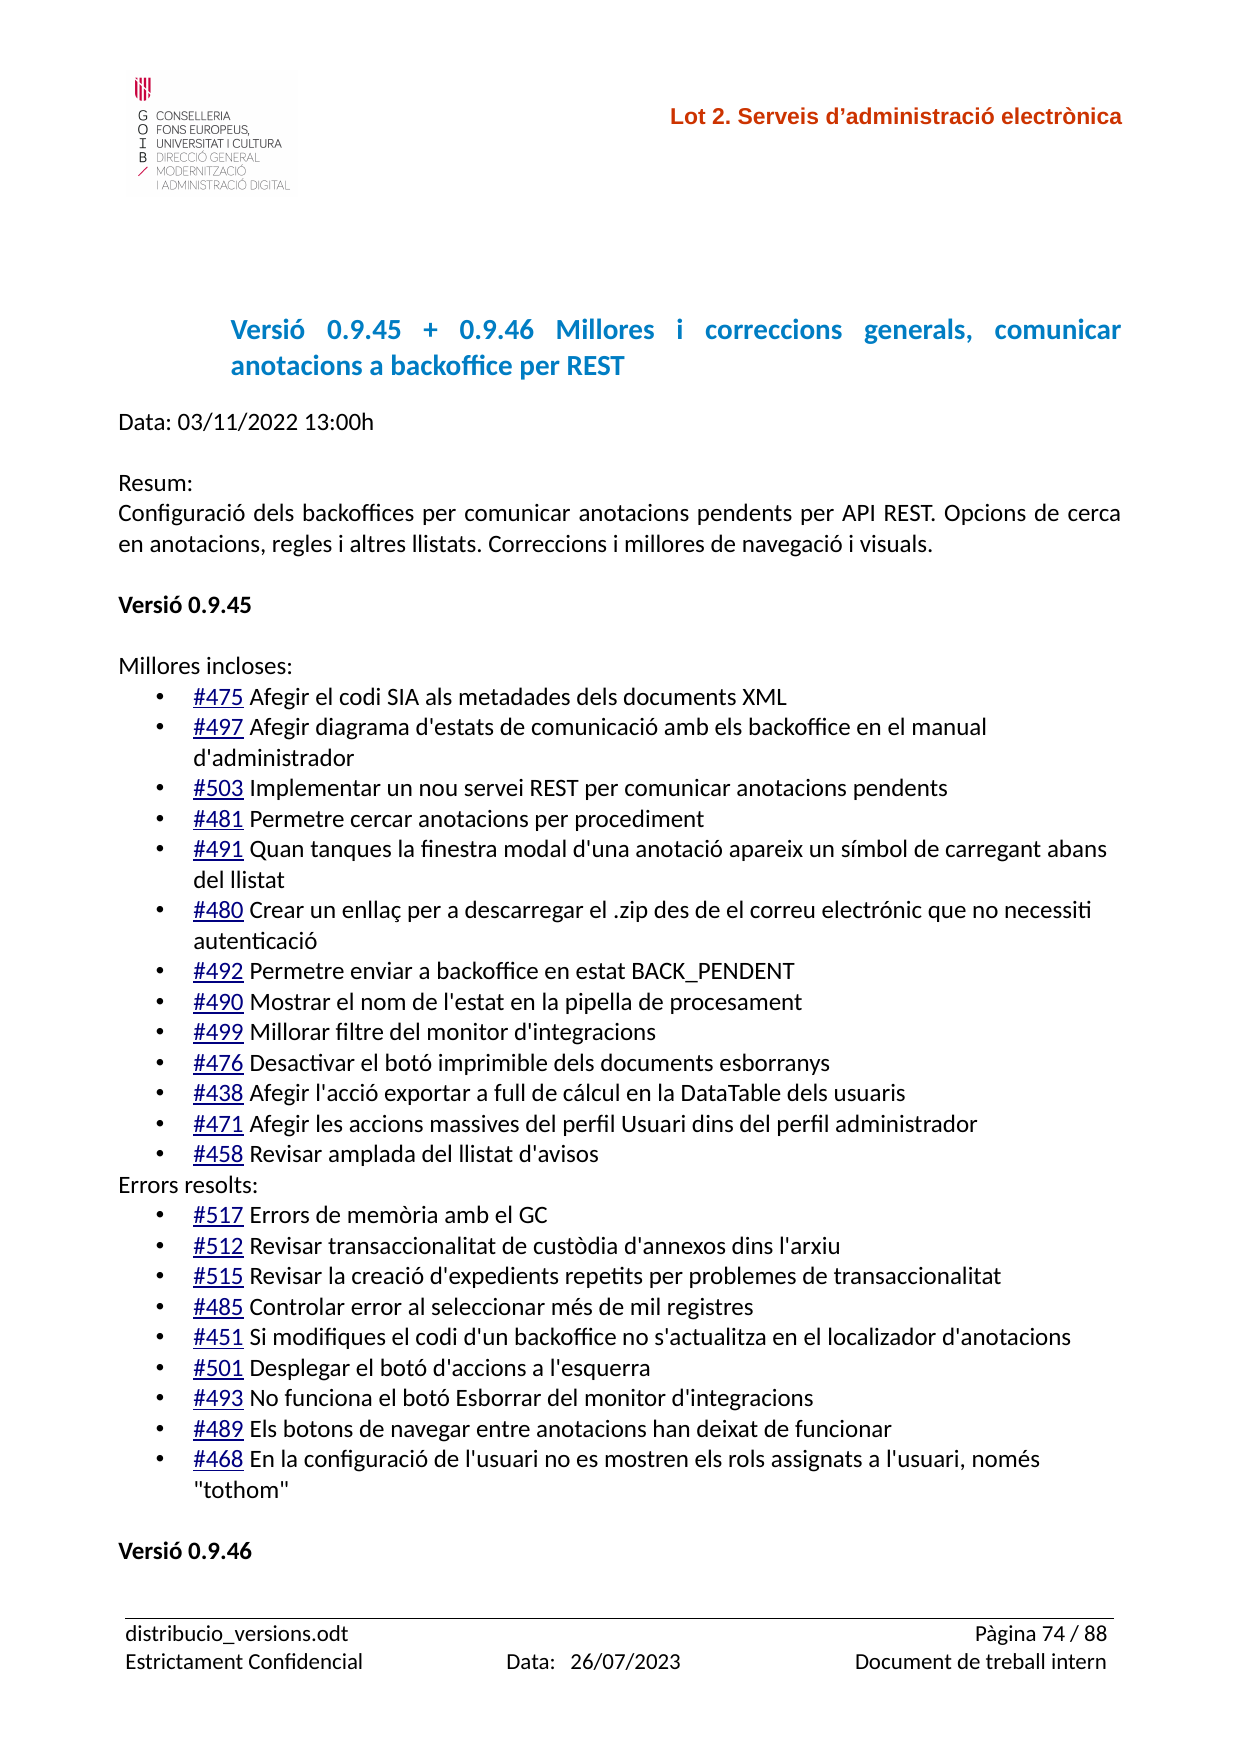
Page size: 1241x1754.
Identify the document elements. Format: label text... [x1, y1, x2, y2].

list #499 Millorar filtre del monitor d'integracions [156, 1016, 1122, 1047]
list #501 Desplegar el botó d'accions a l'esquerra [156, 1352, 1122, 1383]
list #485 Controlar error al seleccionar més de mil registres [156, 1291, 1122, 1322]
list #503 Implementar un nou servei REST per comunicar anotacions pendents [156, 772, 1122, 803]
text Resum: [118, 467, 1122, 497]
list #481 Permetre cercar anotacions per procediment [156, 803, 1122, 833]
list #458 Revisar amplada del llistat d'avisos [156, 1138, 1122, 1169]
list #512 Revisar transaccionalitat de custòdia d'annexos dins l'arxiu [156, 1230, 1122, 1261]
list #468 En la configuració de l'usuari no es mostren els rols assignats a l'usuari, només "tothom" [156, 1444, 1122, 1505]
list #451 Si modifiques el codi d'un backoffice no s'actualitza en el localizador d'anotacions [156, 1322, 1122, 1352]
list #492 Permetre enviar a backoffice en estat BACK_PENDENT [156, 955, 1122, 986]
picture [126, 70, 299, 197]
list #515 Revisar la creació d'expedients repetits per problemes de transaccionalitat [156, 1261, 1122, 1291]
list #517 Errors de memòria amb el GC [156, 1199, 1122, 1230]
text Versió 0.9.46 [118, 1535, 1122, 1566]
list #491 Quan tanques la finestra modal d'una anotació apareix un símbol de carregant abans del llistat [156, 833, 1122, 894]
list #480 Crear un enllaç per a descarregar el .zip des de el correu electrónic que no necessiti autenticació [156, 894, 1122, 955]
list #471 Afegir les accions massives del perfil Usuari dins del perfil administrador [156, 1108, 1122, 1138]
text Versió 0.9.45 [118, 589, 1122, 619]
text Data: 03/11/2022 13:00h [118, 406, 1122, 436]
list #493 No funciona el botó Esborrar del monitor d'integracions [156, 1383, 1122, 1413]
list #490 Mostrar el nom de l'estat en la pipella de procesament [156, 986, 1122, 1016]
list #475 Afegir el codi SIA als metadades dels documents XML [156, 681, 1122, 711]
list #497 Afegir diagrama d'estats de comunicació amb els backoffice en el manual d'administrador [156, 711, 1122, 772]
text Millores incloses: [118, 650, 1122, 681]
text Errors resolts: [118, 1169, 1122, 1199]
list #438 Afegir l'acció exportar a full de cálcul en la DataTable dels usuaris [156, 1077, 1122, 1108]
list #476 Desactivar el botó imprimible dels documents esborranys [156, 1047, 1122, 1077]
list #489 Els botons de navegar entre anotacions han deixat de funcionar [156, 1413, 1122, 1444]
subtitle Versió 0.9.45 + 0.9.46 Millores i correccions generals, comunicar anotacions a backoffice per REST [153, 311, 1122, 382]
text Configuració dels backoffices per comunicar anotacions pendents per API REST. Opcions de cerca en anotacions, regles i altres llistats. Correccions i millores de navegació i visuals. [118, 497, 1122, 558]
